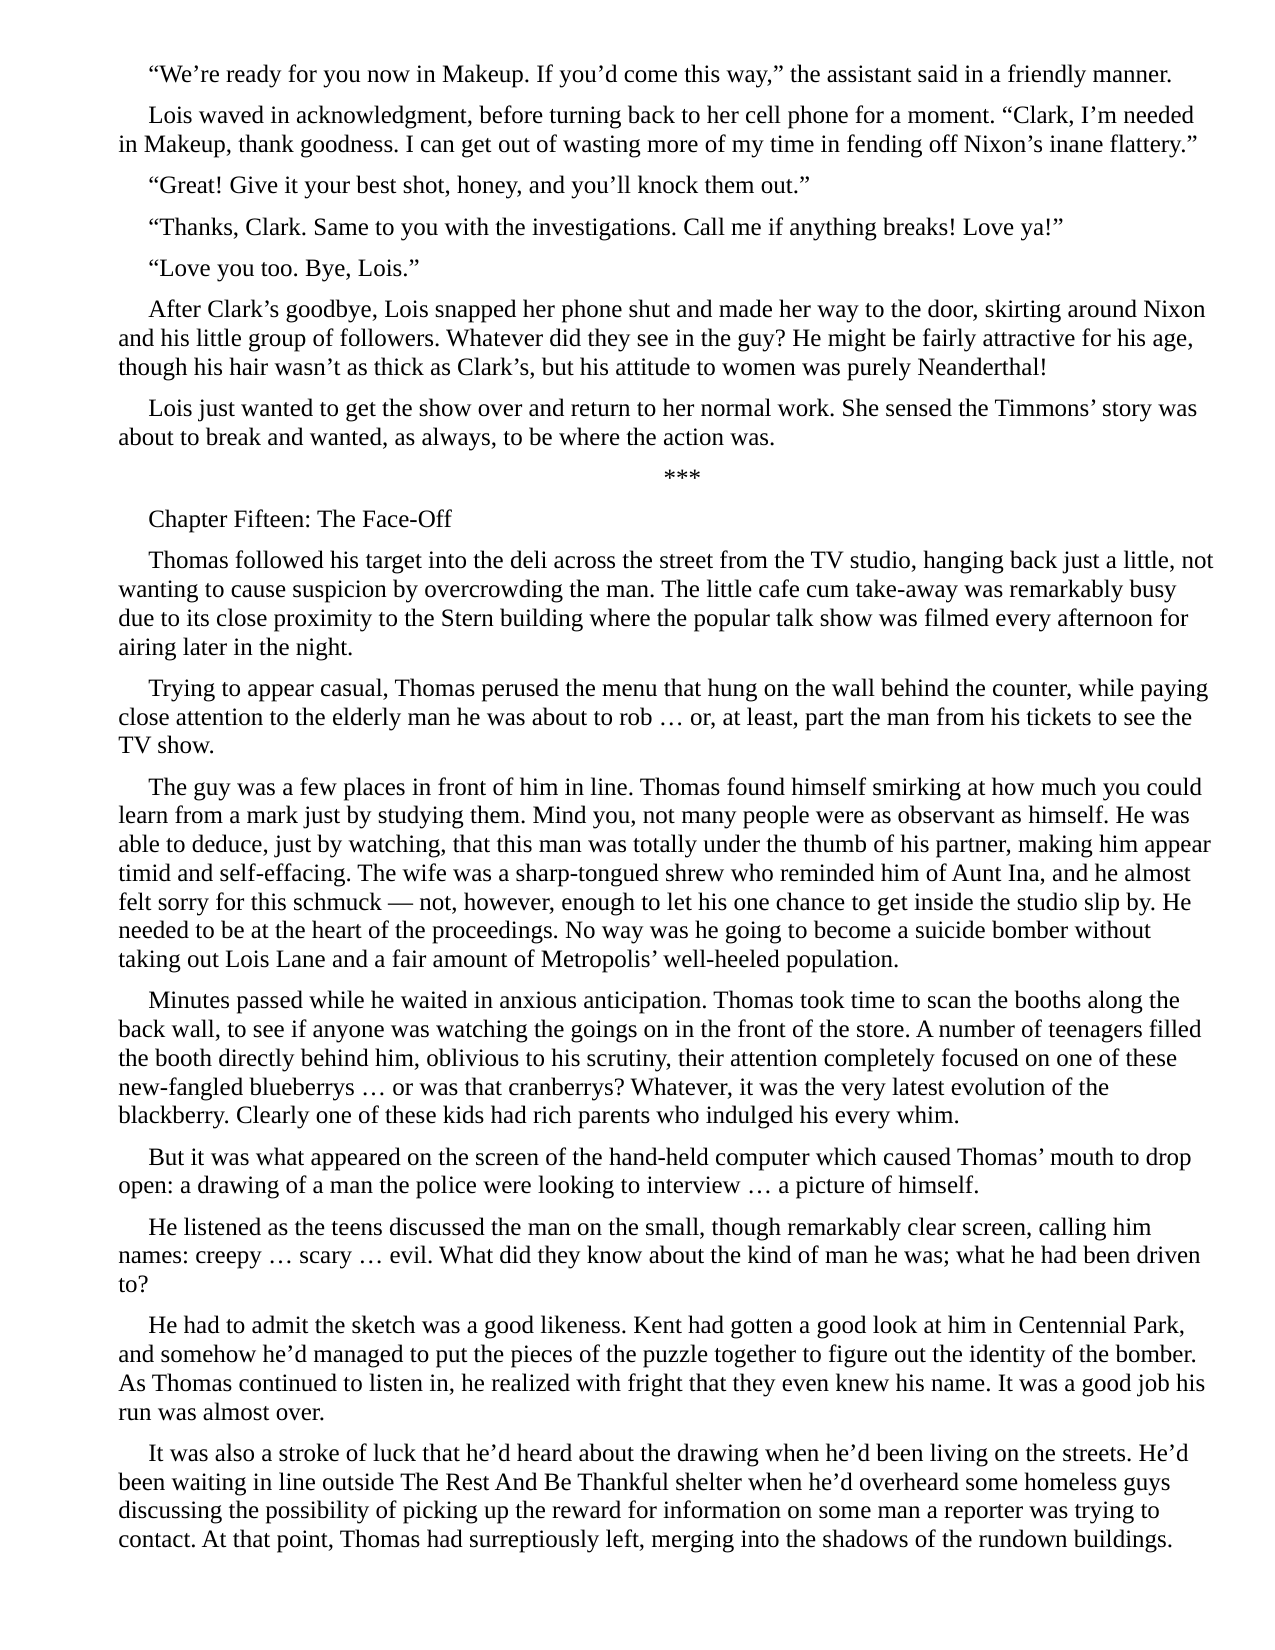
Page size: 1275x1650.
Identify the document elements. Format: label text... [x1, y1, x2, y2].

text But it was what appeared on the screen of the hand-held computer which caused Thomas’ mouth to drop open: a drawing of a man the police were looking to interview … a picture of himself. [118, 1142, 1216, 1199]
text Lois waved in acknowledgment, before turning back to her cell phone for a moment. “Clark, I’m needed in Makeup, thank goodness. I can get out of wasting more of my time in fending off Nixon’s inane flattery.” [118, 100, 1216, 158]
text *** [118, 463, 1216, 492]
text “Great! Give it your best shot, honey, and you’ll knock them out.” [118, 170, 1216, 199]
text Thomas followed his target into the deli across the street from the TV studio, hanging back just a little, not wanting to cause suspicion by overcrowding the man. The little cafe cum take-away was remarkably busy due to its close proximity to the Stern building where the popular talk show was filmed every afternoon for airing later in the night. [118, 545, 1216, 660]
text After Clark’s goodbye, Lois snapped her phone shut and made her way to the door, skirting around Nixon and his little group of followers. Whatever did they see in the guy? He might be fairly attractive for his age, though his hair wasn’t as thick as Clark’s, but his attitude to women was purely Neanderthal! [118, 294, 1216, 380]
text He listened as the teens discussed the man on the small, though remarkably clear screen, calling him names: creepy … scary … evil. What did they know about the kind of man he was; what he had been driven to? [118, 1212, 1216, 1298]
text He had to admit the sketch was a good likeness. Kent had gotten a good look at him in Centennial Park, and somehow he’d managed to put the pieces of the puzzle together to figure out the identity of the bomber. As Thomas continued to listen in, he realized with fright that they even knew his name. It was a good job his run was almost over. [118, 1310, 1216, 1425]
text The guy was a few places in front of him in line. Thomas found himself smirking at how much you could learn from a mark just by studying them. Mind you, not many people were as observant as himself. He was able to deduce, just by watching, that this man was totally under the thumb of his partner, making him appear timid and self-effacing. The wife was a sharp-tongued shrew who reminded him of Aunt Ina, and he almost felt sorry for this schmuck — not, however, enough to let his one chance to get inside the studio slip by. He needed to be at the heart of the proceedings. No way was he going to become a suicide bomber without taking out Lois Lane and a fair amount of Metropolis’ well-heeled population. [118, 772, 1216, 973]
text Chapter Fifteen: The Face-Off [118, 504, 1216, 533]
text “Thanks, Clark. Same to you with the investigations. Call me if anything breaks! Love ya!” [118, 212, 1216, 240]
text Minutes passed while he waited in anxious anticipation. Thomas took time to scan the booths along the back wall, to see if anyone was watching the goings on in the front of the store. A number of teenagers filled the booth directly behind him, oblivious to his scrutiny, their attention completely focused on one of these new-fangled blueberrys … or was that cranberrys? Whatever, it was the very latest evolution of the blackberry. Clearly one of these kids had rich parents who indulged his every whim. [118, 985, 1216, 1129]
text “We’re ready for you now in Makeup. If you’d come this way,” the assistant said in a friendly manner. [118, 59, 1216, 88]
text “Love you too. Bye, Lois.” [118, 253, 1216, 282]
text Lois just wanted to get the show over and return to her normal work. She sensed the Timmons’ story was about to break and wanted, as always, to be where the action was. [118, 393, 1216, 450]
text It was also a stroke of luck that he’d heard about the drawing when he’d been living on the streets. He’d been waiting in line outside The Rest And Be Thankful shelter when he’d overheard some homeless guys discussing the possibility of picking up the reward for information on some man a reporter was trying to contact. At that point, Thomas had surreptiously left, merging into the shadows of the rundown buildings. [118, 1438, 1216, 1553]
text Trying to appear casual, Thomas perused the menu that hung on the wall behind the counter, while paying close attention to the elderly man he was about to rob … or, at least, part the man from his tickets to see the TV show. [118, 673, 1216, 759]
